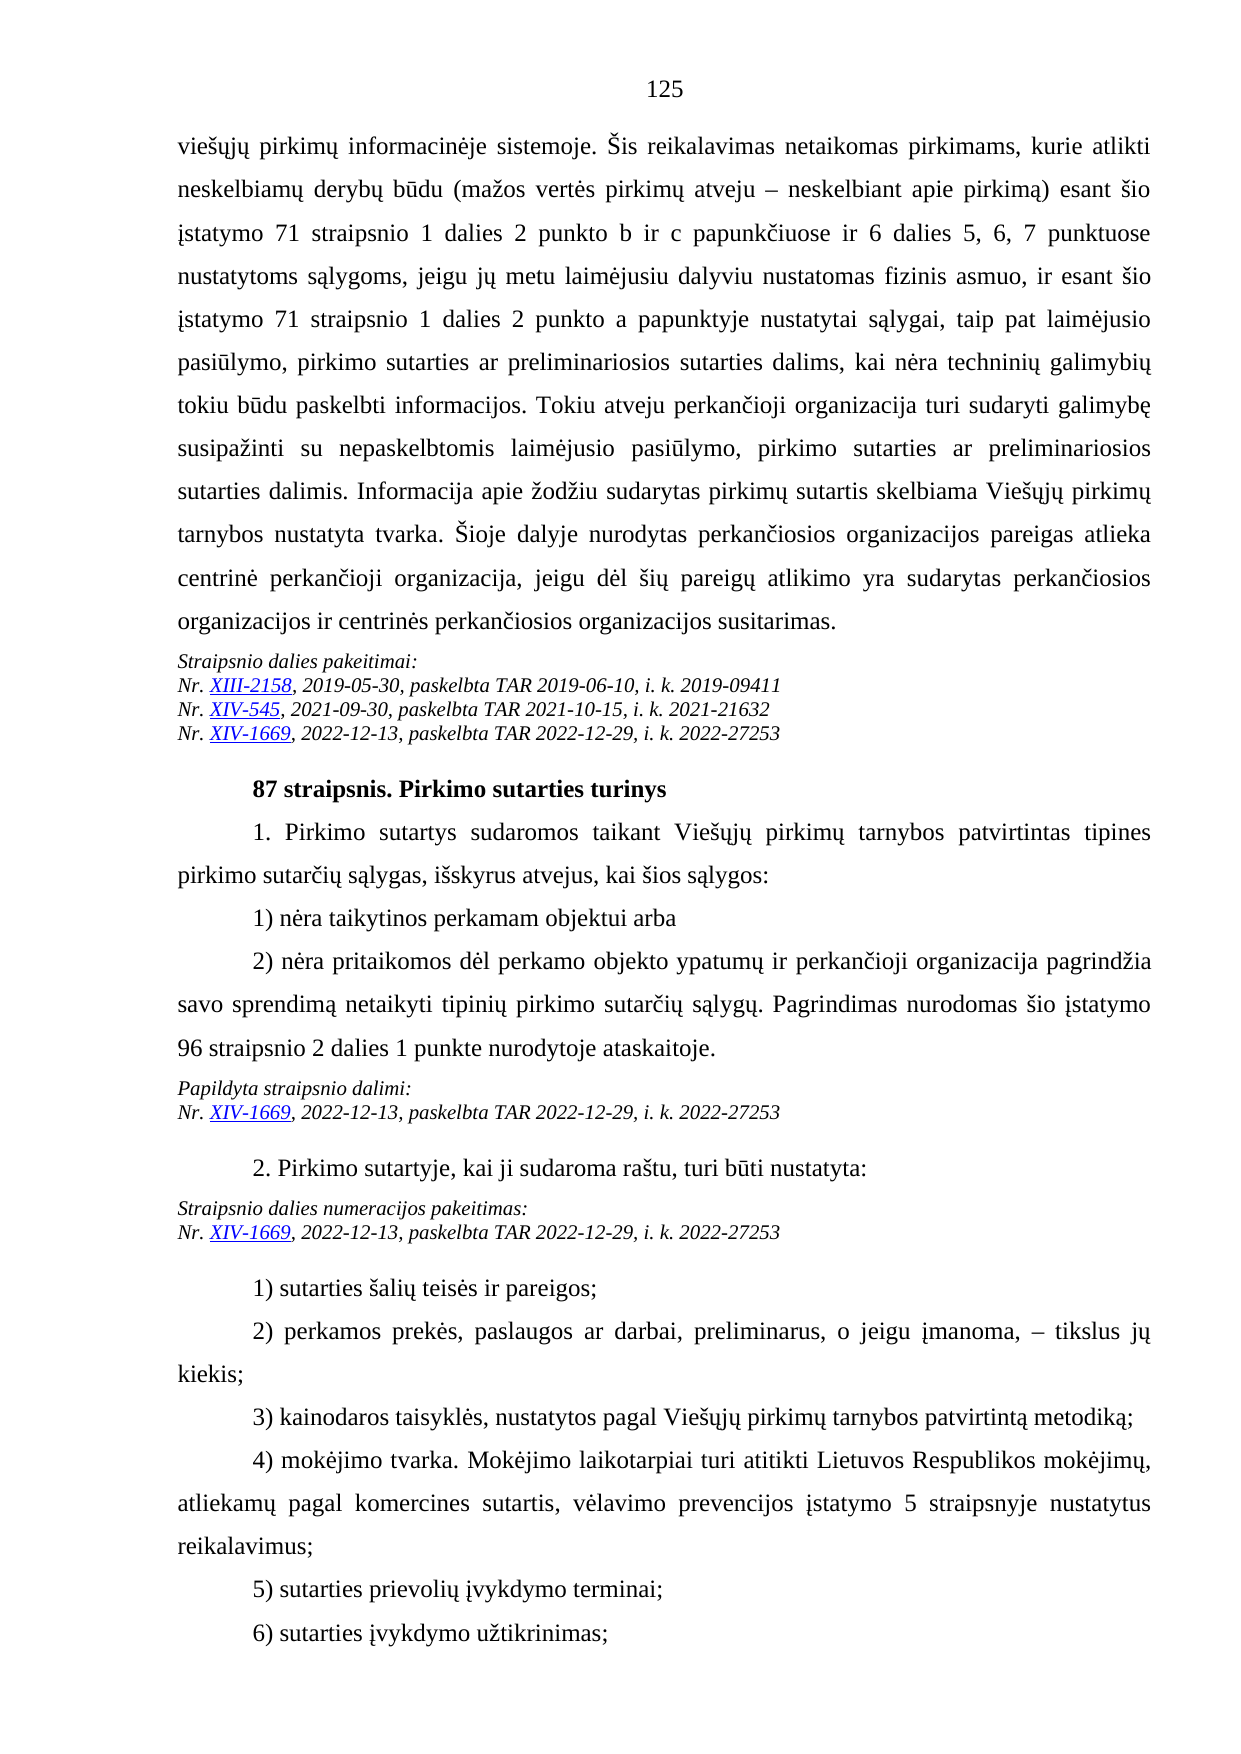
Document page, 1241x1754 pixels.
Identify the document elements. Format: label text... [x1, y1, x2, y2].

text viešųjų pirkimų informacinėje sistemoje. Šis reikalavimas netaikomas pirkimams, kurie atlikti neskelbiamų derybų būdu (mažos vertės pirkimų atveju – neskelbiant apie pirkimą) esant šio įstatymo 71 straipsnio 1 dalies 2 punkto b ir c papunkčiuose ir 6 dalies 5, 6, 7 punktuose nustatytoms sąlygoms, jeigu jų metu laimėjusiu dalyviu nustatomas fizinis asmuo, ir esant šio įstatymo 71 straipsnio 1 dalies 2 punkto a papunktyje nustatytai sąlygai, taip pat laimėjusio pasiūlymo, pirkimo sutarties ar preliminariosios sutarties dalims, kai nėra techninių galimybių tokiu būdu paskelbti informacijos. Tokiu atveju perkančioji organizacija turi sudaryti galimybę susipažinti su nepaskelbtomis laimėjusio pasiūlymo, pirkimo sutarties ar preliminariosios sutarties dalimis. Informacija apie žodžiu sudarytas pirkimų sutartis skelbiama Viešųjų pirkimų tarnybos nustatyta tvarka. Šioje dalyje nurodytas perkančiosios organizacijos pareigas atlieka centrinė perkančioji organizacija, jeigu dėl šių pareigų atlikimo yra sudarytas perkančiosios organizacijos ir centrinės perkančiosios organizacijos susitarimas. [177, 131, 1152, 634]
text 2. Pirkimo sutartyje, kai ji sudaroma raštu, turi būti nustatyta: [177, 1153, 1152, 1181]
text 5) sutarties prievolių įvykdymo terminai; [177, 1574, 1152, 1603]
text 4) mokėjimo tvarka. Mokėjimo laikotarpiai turi atitikti Lietuvos Respublikos mokėjimų, atliekamų pagal komercines sutartis, vėlavimo prevencijos įstatymo 5 straipsnyje nustatytus reikalavimus; [177, 1445, 1152, 1560]
text 6) sutarties įvykdymo užtikrinimas; [177, 1618, 1152, 1646]
text Nr. XIV-1669, 2022-12-13, paskelbta TAR 2022-12-29, i. k. 2022-27253 [177, 721, 1152, 745]
text 1) sutarties šalių teisės ir pareigos; [177, 1273, 1152, 1301]
text 2) perkamos prekės, paslaugos ar darbai, preliminarus, o jeigu įmanoma, – tikslus jų kiekis; [177, 1316, 1152, 1388]
text Nr. XIII-2158, 2019-05-30, paskelbta TAR 2019-06-10, i. k. 2019-09411 [177, 673, 1152, 697]
text Papildyta straipsnio dalimi: [177, 1076, 1152, 1100]
text Nr. XIV-1669, 2022-12-13, paskelbta TAR 2022-12-29, i. k. 2022-27253 [177, 1100, 1152, 1124]
text 2) nėra pritaikomos dėl perkamo objekto ypatumų ir perkančioji organizacija pagrindžia savo sprendimą netaikyti tipinių pirkimo sutarčių sąlygų. Pagrindimas nurodomas šio įstatymo 96 straipsnio 2 dalies 1 punkte nurodytoje ataskaitoje. [177, 946, 1152, 1061]
text Straipsnio dalies pakeitimai: [177, 649, 1152, 673]
text Nr. XIV-1669, 2022-12-13, paskelbta TAR 2022-12-29, i. k. 2022-27253 [177, 1220, 1152, 1244]
text 87 straipsnis. Pirkimo sutarties turinys [177, 774, 1152, 803]
text Straipsnio dalies numeracijos pakeitimas: [177, 1196, 1152, 1220]
text 1. Pirkimo sutartys sudaromos taikant Viešųjų pirkimų tarnybos patvirtintas tipines pirkimo sutarčių sąlygas, išskyrus atvejus, kai šios sąlygos: [177, 817, 1152, 889]
text 3) kainodaros taisyklės, nustatytos pagal Viešųjų pirkimų tarnybos patvirtintą metodiką; [177, 1402, 1152, 1431]
text 1) nėra taikytinos perkamam objektui arba [177, 903, 1152, 932]
text Nr. XIV-545, 2021-09-30, paskelbta TAR 2021-10-15, i. k. 2021-21632 [177, 697, 1152, 721]
